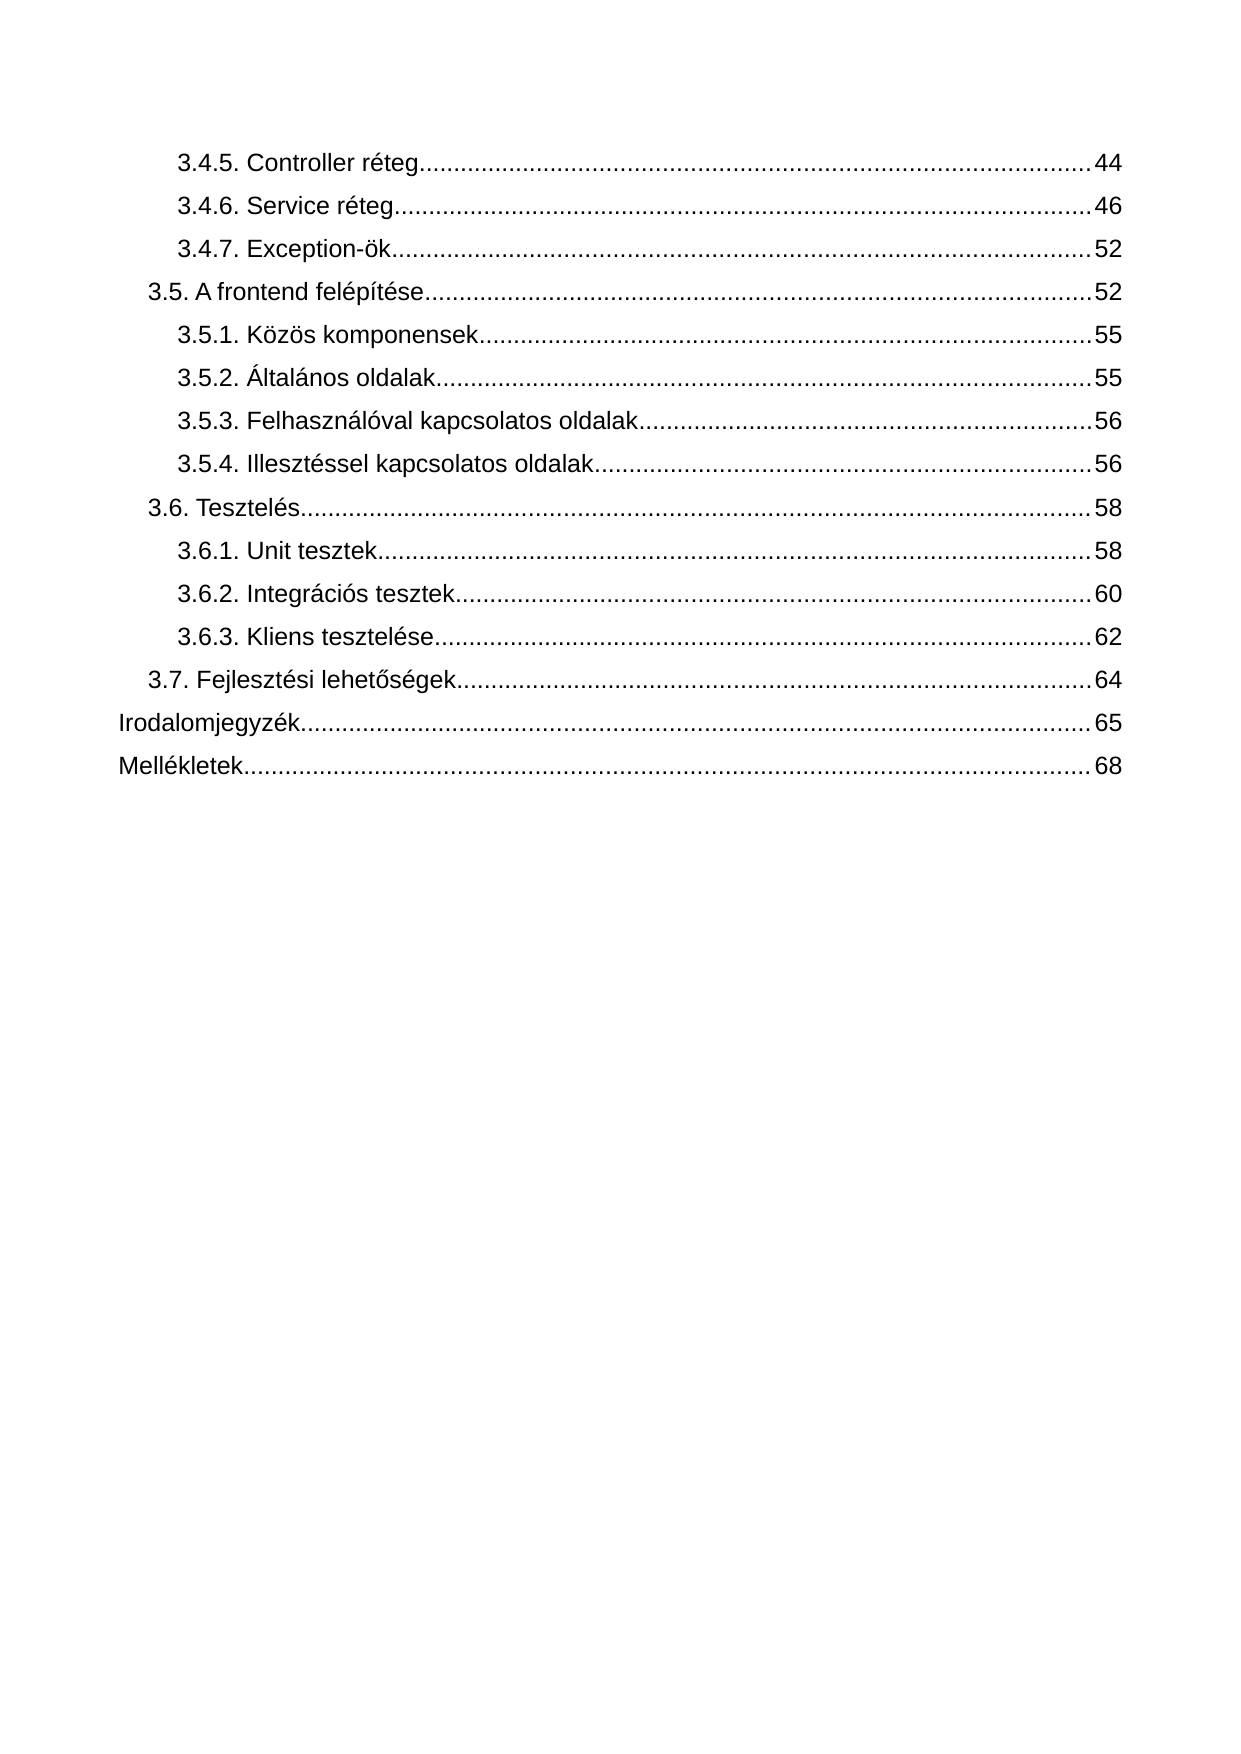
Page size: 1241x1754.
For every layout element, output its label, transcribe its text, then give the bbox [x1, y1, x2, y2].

text 3.6.1. Unit tesztek 58 [177, 536, 1122, 564]
text 3.5.4. Illesztéssel kapcsolatos oldalak 56 [177, 449, 1122, 478]
text 3.6. Tesztelés 58 [148, 493, 1122, 521]
text 3.6.2. Integrációs tesztek 60 [177, 579, 1122, 608]
text 3.5.3. Felhasználóval kapcsolatos oldalak 56 [177, 406, 1122, 435]
text 3.5.2. Általános oldalak 55 [177, 363, 1122, 392]
text 3.7. Fejlesztési lehetőségek 64 [148, 665, 1122, 694]
text 3.4.6. Service réteg 46 [177, 191, 1122, 219]
text 3.4.7. Exception-ök 52 [177, 234, 1122, 263]
text 3.5. A frontend felépítése 52 [148, 277, 1122, 306]
text Irodalomjegyzék 65 [118, 708, 1122, 737]
text 3.5.1. Közös komponensek 55 [177, 320, 1122, 349]
text Mellékletek 68 [118, 751, 1122, 780]
text 3.6.3. Kliens tesztelése 62 [177, 622, 1122, 651]
text 3.4.5. Controller réteg 44 [177, 148, 1122, 176]
